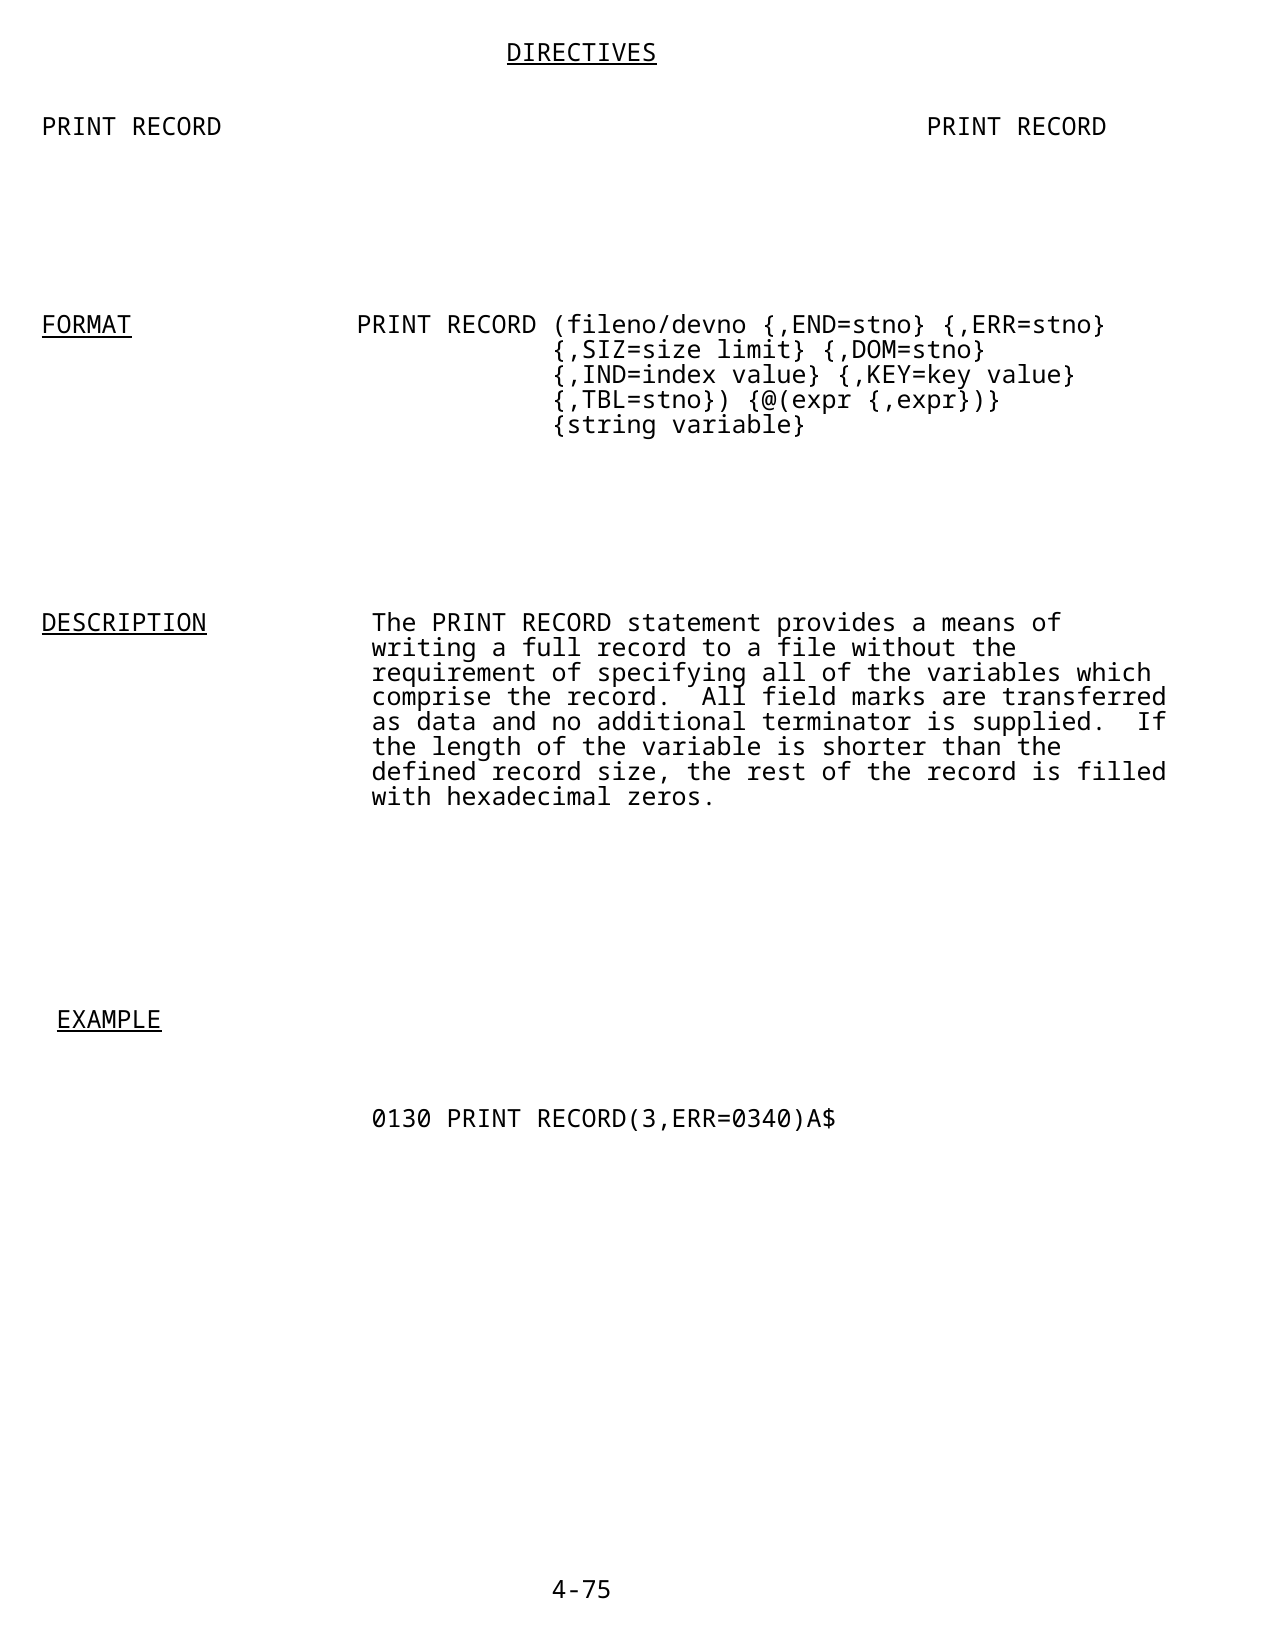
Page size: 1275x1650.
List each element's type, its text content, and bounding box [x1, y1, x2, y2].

text {,TBL=stno}) {@(expr {,expr})} [41, 388, 1234, 413]
text {,IND=index value} {,KEY=key value} [41, 364, 1234, 388]
text requirement of specifying all of the variables which [41, 661, 1234, 686]
text comprise the record. All field marks are transferred [41, 686, 1234, 711]
text 4-75 [41, 1578, 1234, 1603]
text defined record size, the rest of the record is filled [41, 760, 1234, 785]
text EXAMPLE [41, 1008, 1234, 1033]
text DIRECTIVES [41, 41, 1234, 66]
text PRINT RECORD PRINT RECORD [41, 116, 1234, 141]
text the length of the variable is shorter than the [41, 736, 1234, 760]
text {,SIZ=size limit} {,DOM=stno} [41, 339, 1234, 364]
text DESCRIPTION The PRINT RECORD statement provides a means of [41, 612, 1234, 636]
text as data and no additional terminator is supplied. If [41, 711, 1234, 736]
text with hexadecimal zeros. [41, 785, 1234, 810]
text writing a full record to a file without the [41, 636, 1234, 661]
text 0130 PRINT RECORD(3,ERR=0340)A$ [41, 1107, 1234, 1132]
text {string variable} [41, 413, 1234, 438]
text FORMAT PRINT RECORD (fileno/devno {,END=stno} {,ERR=stno} [41, 314, 1234, 339]
